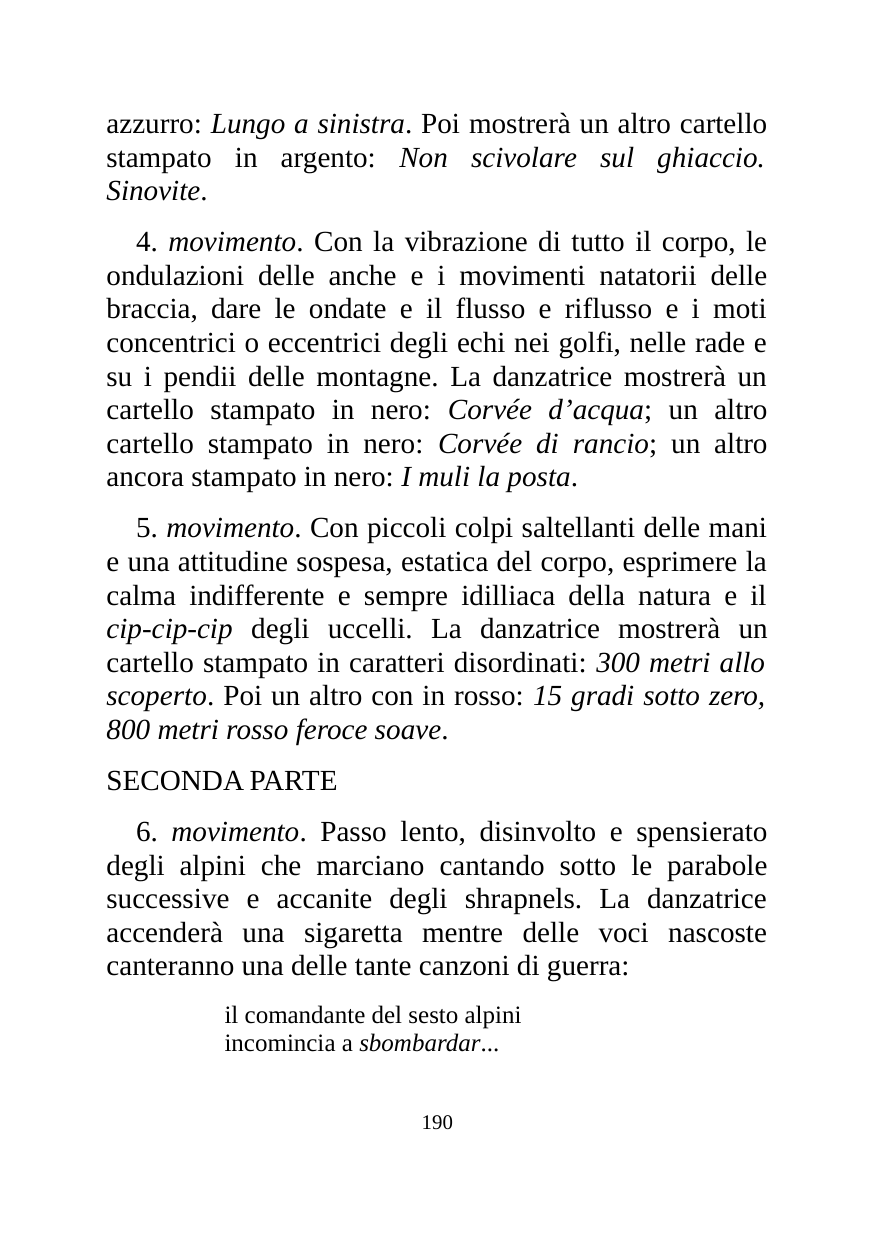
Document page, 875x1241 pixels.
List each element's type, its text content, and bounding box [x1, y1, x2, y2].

text 5. movimento. Con piccoli colpi saltellanti delle mani e una attitudine sospesa, estatica del corpo, esprimere la calma indifferente e sempre idilliaca della natura e il cip-cip-cip degli uccelli. La danzatrice mostrerà un cartello stampato in caratteri disordinati: 300 metri allo scoperto. Poi un altro con in rosso: 15 gradi sotto zero, 800 metri rosso feroce soave. [106, 511, 768, 745]
text 6. movimento. Passo lento, disinvolto e spensierato degli alpini che marciano cantando sotto le parabole successive e accanite degli shrapnels. La danzatrice accenderà una sigaretta mentre delle voci nascoste canteranno una delle tante canzoni di guerra: [106, 814, 768, 982]
text SECONDA PARTE [106, 763, 768, 797]
text 4. movimento. Con la vibrazione di tutto il corpo, le ondulazioni delle anche e i movimenti natatorii delle braccia, dare le ondate e il flusso e riflusso e i moti concentrici o eccentrici degli echi nei golfi, nelle rade e su i pendii delle montagne. La danzatrice mostrerà un cartello stampato in nero: Corvée d’acqua; un altro cartello stampato in nero: Corvée di rancio; un altro ancora stampato in nero: I muli la posta. [106, 224, 768, 493]
text il comandante del sesto alpini incomincia a sbombardar... [224, 1000, 768, 1057]
text azzurro: Lungo a sinistra. Poi mostrerà un altro cartello stampato in argento: Non scivolare sul ghiaccio. Sinovite. [106, 106, 768, 207]
